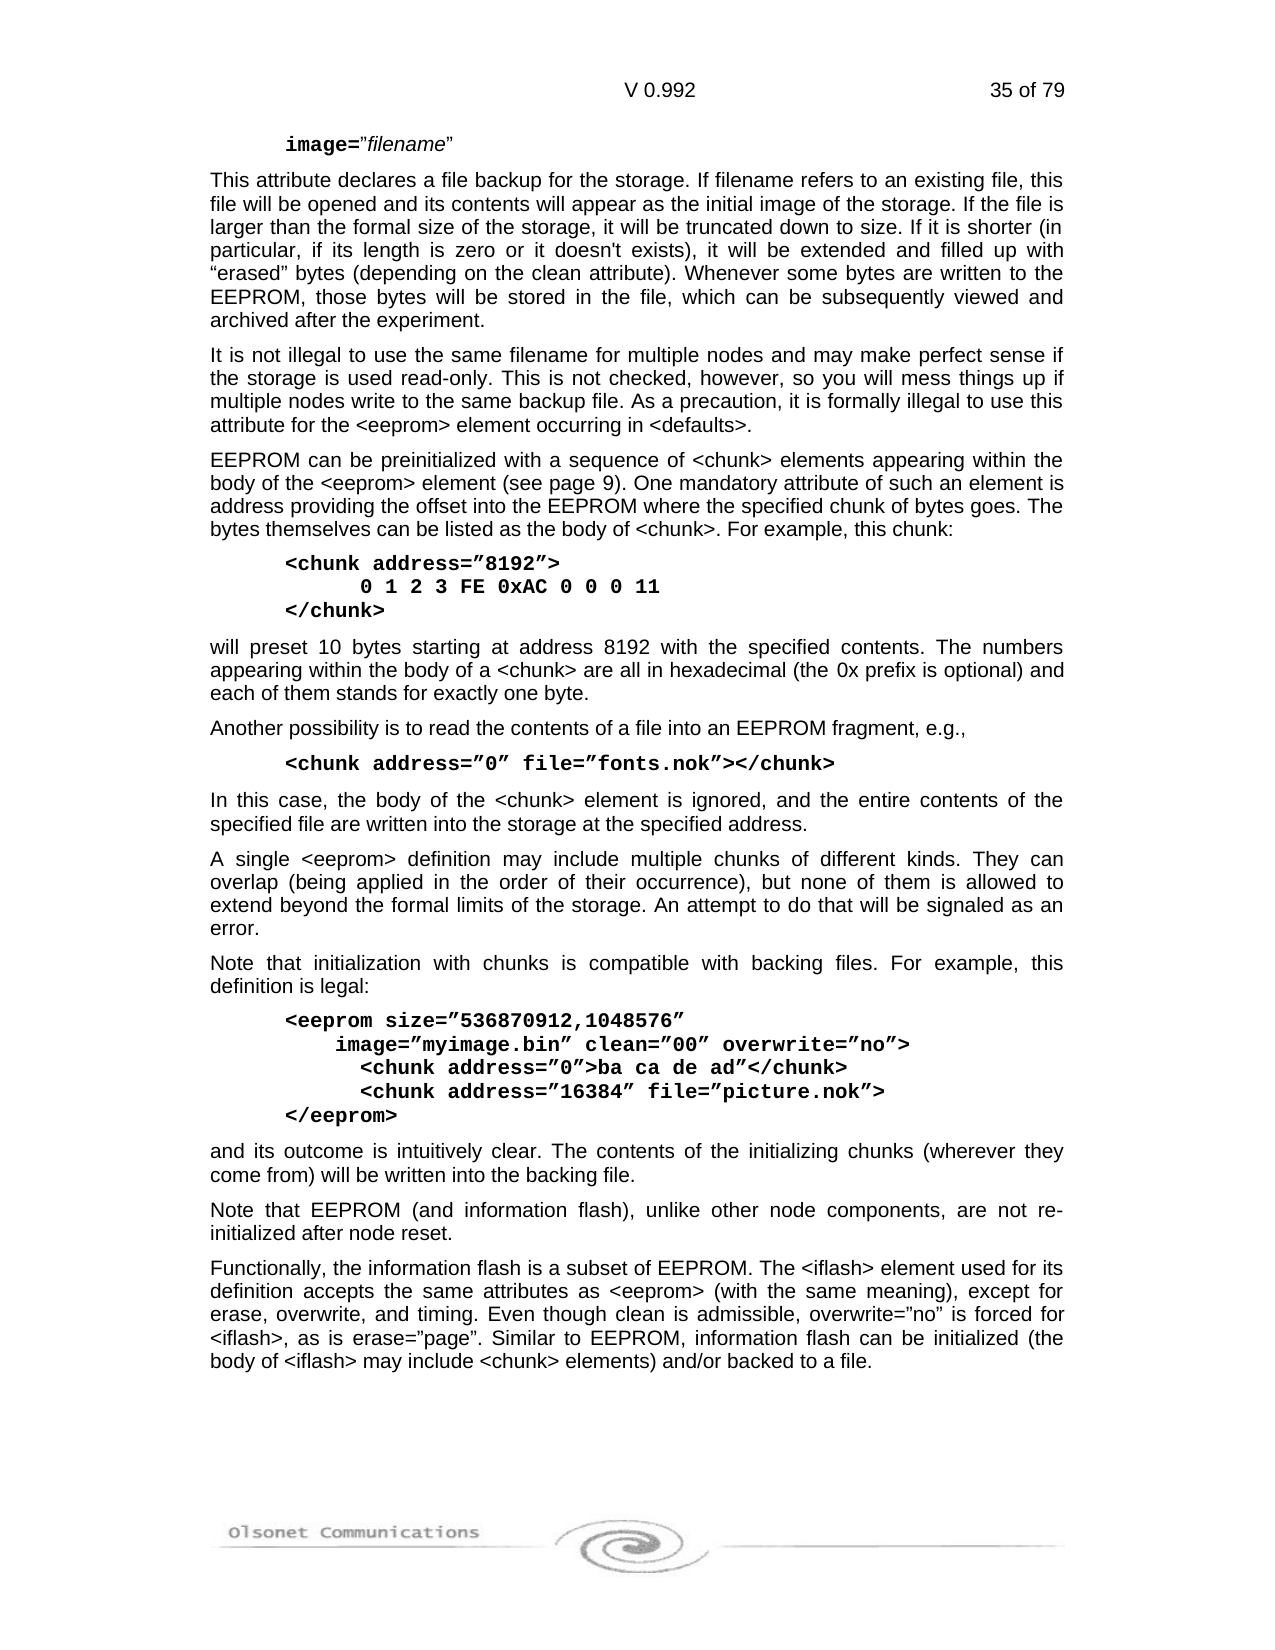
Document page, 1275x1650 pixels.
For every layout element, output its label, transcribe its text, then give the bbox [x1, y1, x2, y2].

text <chunk address=”8192”> [210, 553, 1065, 576]
text This attribute declares a file backup for the storage. If filename refers to an existing file, this file will be opened and its contents will appear as the initial image of the storage. If the file is larger than the formal size of the storage, it will be truncated down to size. If it is shorter (in particular, if its length is zero or it doesn't exists), it will be extended and filled up with “erased” bytes (depending on the clean attribute). Whenever some bytes are written to the EEPROM, those bytes will be stored in the file, which can be subsequently viewed and archived after the experiment. [210, 169, 1065, 332]
text Note that initialization with chunks is compatible with backing files. For example, this definition is legal: [210, 952, 1065, 998]
text Note that EEPROM (and information flash), unlike other node components, are not re-initialized after node reset. [210, 1198, 1065, 1245]
text and its outcome is intuitively clear. The contents of the initializing chunks (wherever they come from) will be written into the backing file. [210, 1140, 1065, 1186]
picture [210, 1504, 1065, 1596]
text <eeprom size=”536870912,1048576” [210, 1010, 1065, 1034]
text Functionally, the information flash is a subset of EEPROM. The <iflash> element used for its definition accepts the same attributes as <eeprom> (with the same meaning), except for erase, overwrite, and timing. Even though clean is admissible, overwrite=”no” is forced for <iflash>, as is erase=”page”. Similar to EEPROM, information flash can be initialized (the body of <iflash> may include <chunk> elements) and/or backed to a file. [210, 1256, 1065, 1373]
text image=”filename” [210, 132, 1065, 157]
text </eeprom> [210, 1104, 1065, 1128]
text <chunk address=”0”>ba ca de ad”</chunk> [210, 1057, 1065, 1081]
text In this case, the body of the <chunk> element is ignored, and the entire contents of the specified file are written into the storage at the specified address. [210, 789, 1065, 835]
text EEPROM can be preinitialized with a sequence of <chunk> elements appearing within the body of the <eeprom> element (see page 10). One mandatory attribute of such an element is address providing the offset into the EEPROM where the specified chunk of bytes goes. The bytes themselves can be listed as the body of <chunk>. For example, this chunk: [210, 448, 1065, 541]
text </chunk> [210, 600, 1065, 624]
text <chunk address=”0” file=”fonts.nok”></chunk> [210, 752, 1065, 777]
text A single <eeprom> definition may include multiple chunks of different kinds. They can overlap (being applied in the order of their occurrence), but none of them is allowed to extend beyond the formal limits of the storage. An attempt to do that will be signaled as an error. [210, 847, 1065, 940]
text image=”myimage.bin” clean=”00” overwrite=”no”> [210, 1034, 1065, 1057]
text Another possibility is to read the contents of a file into an EEPROM fragment, e.g., [210, 717, 1065, 740]
text <chunk address=”16384” file=”picture.nok”> [210, 1081, 1065, 1104]
text will preset 10 bytes starting at address 8192 with the specified contents. The numbers appearing within the body of a <chunk> are all in hexadecimal (the 0x prefix is optional) and each of them stands for exactly one byte. [210, 636, 1065, 705]
text 0 1 2 3 FE 0xAC 0 0 0 11 [210, 576, 1065, 600]
text It is not illegal to use the same filename for multiple nodes and may make perfect sense if the storage is used read-only. This is not checked, however, so you will mess things up if multiple nodes write to the same backup file. As a precaution, it is formally illegal to use this attribute for the <eeprom> element occurring in <defaults>. [210, 343, 1065, 436]
